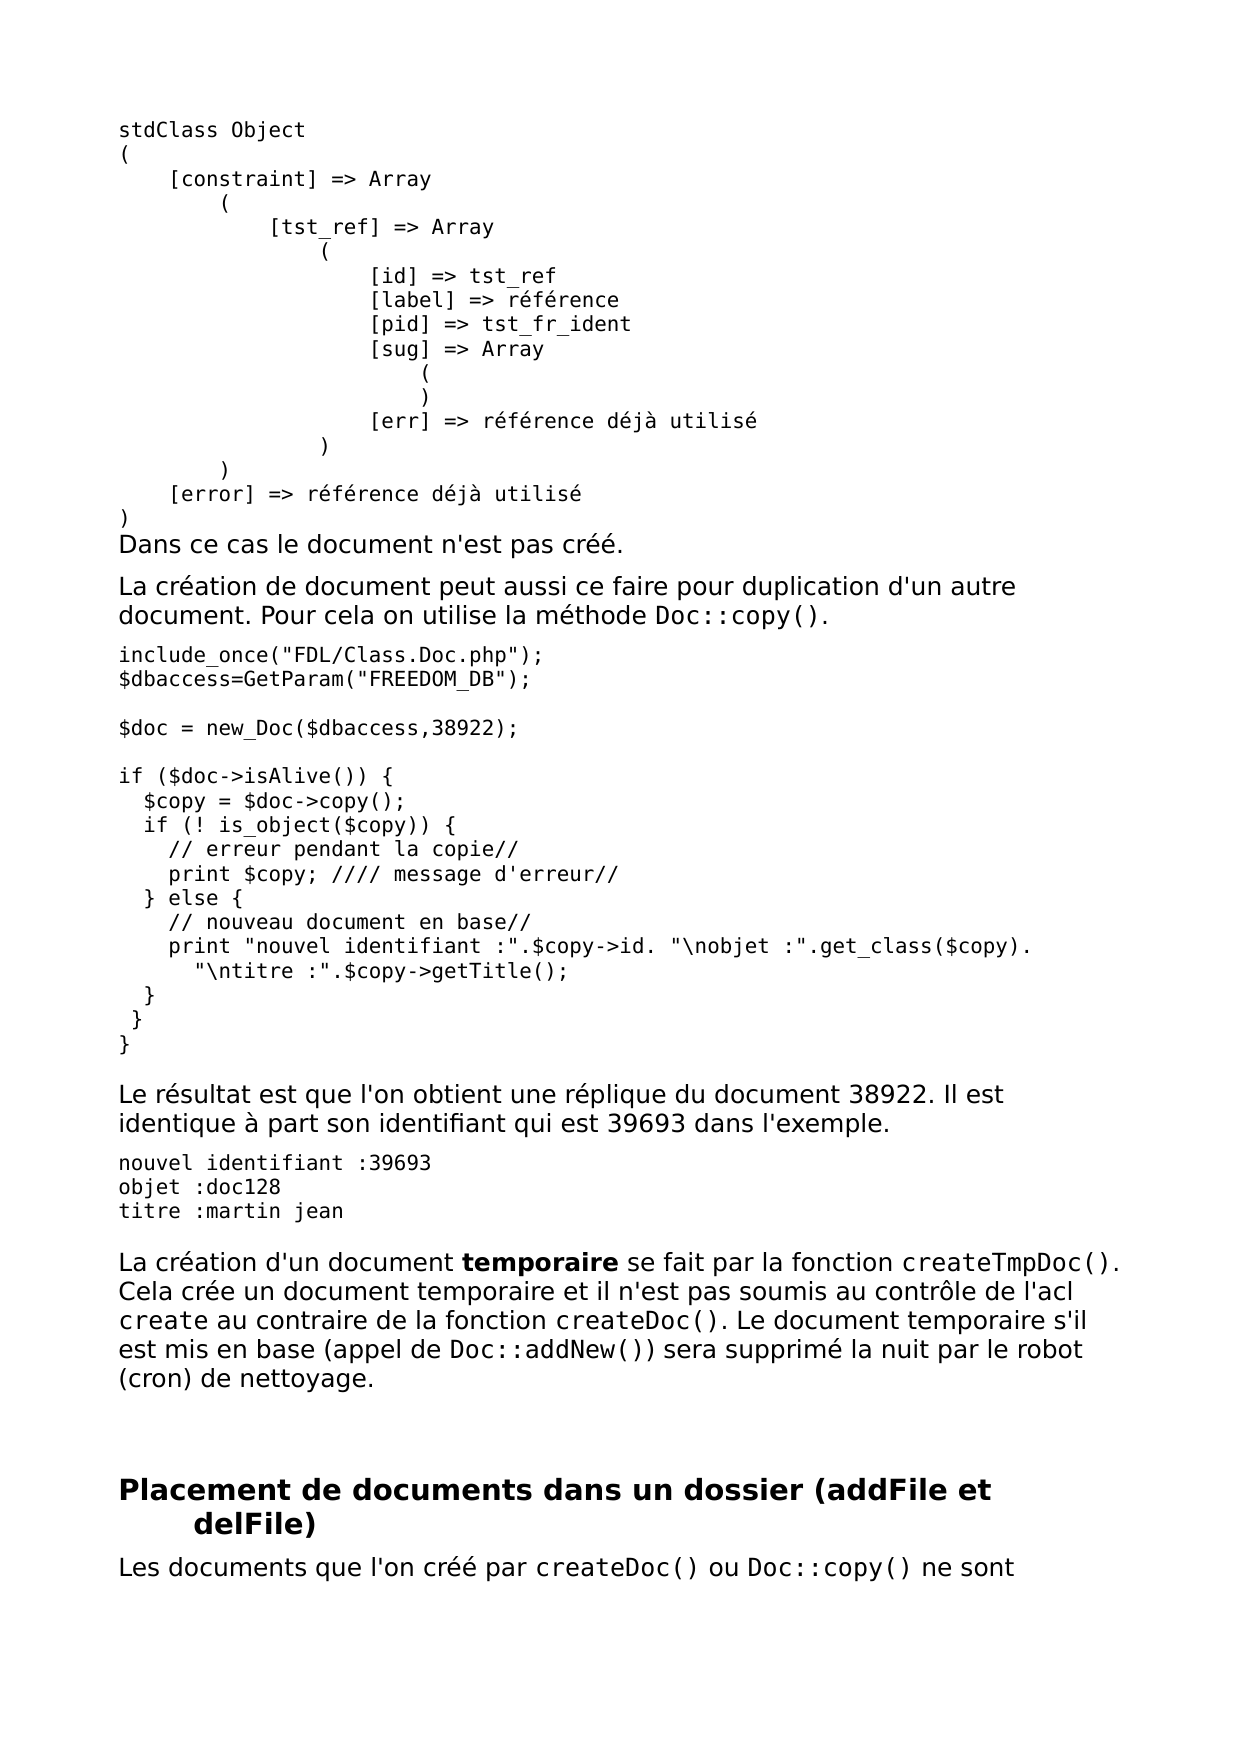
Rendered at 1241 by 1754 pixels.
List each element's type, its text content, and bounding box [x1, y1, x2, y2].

text Le résultat est que l'on obtient une réplique du document 38922. Il est identique à part son identifiant qui est 39693 dans l'exemple. [118, 1080, 1122, 1138]
text nouvel identifiant :39693 objet :doc128 titre :martin jean [118, 1151, 1122, 1248]
text La création d'un document temporaire se fait par la fonction createTmpDoc(). Cela crée un document temporaire et il n'est pas soumis au contrôle de l'acl create au contraire de la fonction createDoc(). Le document temporaire s'il est mis en base (appel de Doc::addNew()) sera supprimé la nuit par le robot (cron) de nettoyage. [118, 1248, 1122, 1394]
text stdClass Object [118, 118, 1122, 142]
text [error] => référence déjà utilisé [118, 482, 1122, 506]
text ) [118, 385, 1122, 409]
text [err] => référence déjà utilisé [118, 409, 1122, 434]
text [sug] => Array [118, 337, 1122, 361]
text ( [118, 361, 1122, 385]
text [tst_ref] => Array [118, 215, 1122, 239]
text [pid] => tst_fr_ident [118, 312, 1122, 337]
text [label] => référence [118, 288, 1122, 312]
text [constraint] => Array [118, 167, 1122, 191]
text ( [118, 142, 1122, 167]
text ) [118, 506, 1122, 531]
text ( [118, 191, 1122, 215]
subtitle Placement de documents dans un dossier (addFile et delFile) [118, 1473, 1122, 1541]
text La création de document peut aussi ce faire pour duplication d'un autre document. Pour cela on utilise la méthode Doc::copy(). [118, 572, 1122, 631]
text Les documents que l'on créé par createDoc() ou Doc::copy() ne sont [118, 1553, 1122, 1583]
text ( [118, 239, 1122, 264]
text include_once("FDL/Class.Doc.php"); $dbaccess=GetParam("FREEDOM_DB"); $doc = new_Doc($dbaccess,38922); if ($doc->isAlive()) { $copy = $doc->copy(); if (! is_object($copy)) { // erreur pendant la copie// print $copy; //// message d'erreur// } else { // nouveau document en base// print "nouvel identifiant :".$copy->id. "\nobjet :".get_class($copy). "\ntitre :".$copy->getTitle(); } } } [118, 643, 1122, 1080]
text ) [118, 434, 1122, 458]
text [id] => tst_ref [118, 264, 1122, 288]
text Dans ce cas le document n'est pas créé. [118, 531, 1122, 560]
text ) [118, 458, 1122, 482]
